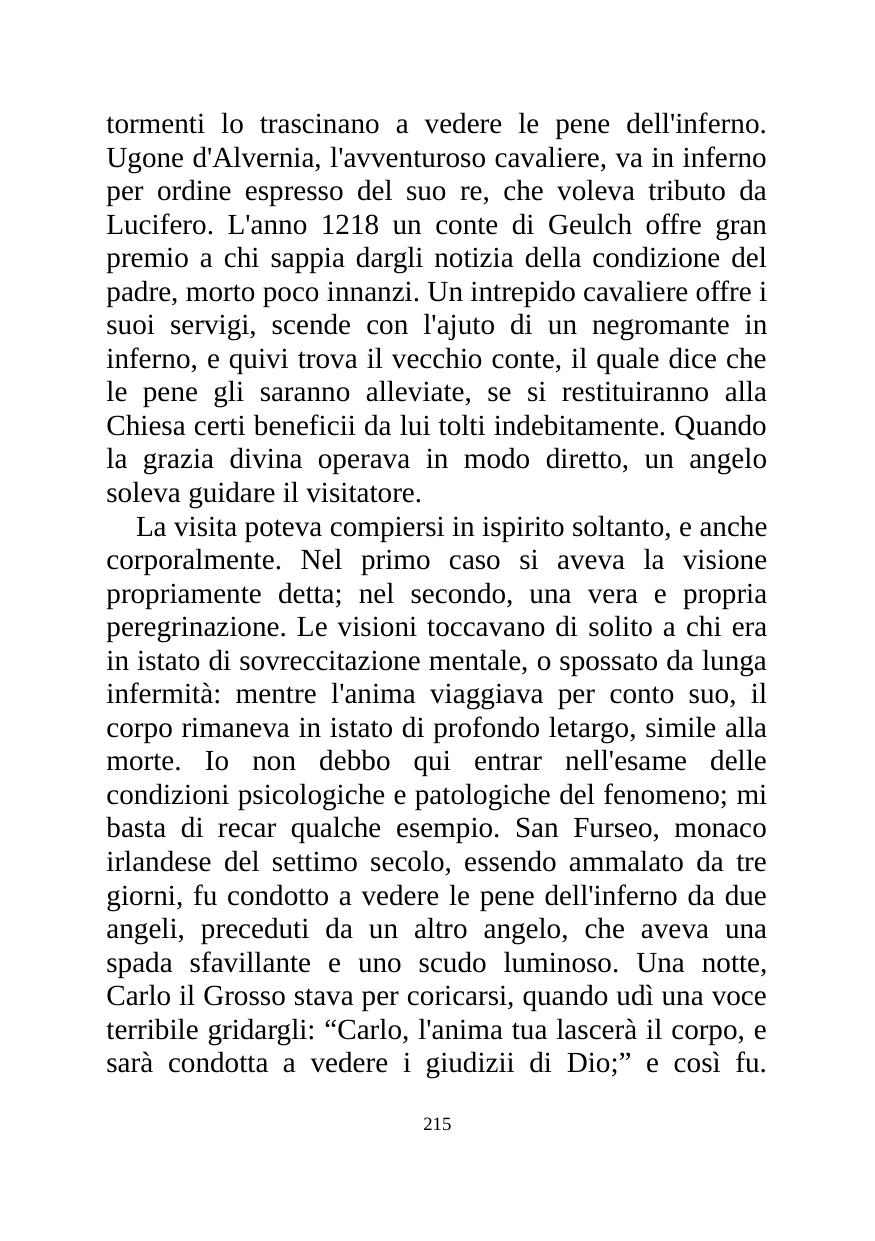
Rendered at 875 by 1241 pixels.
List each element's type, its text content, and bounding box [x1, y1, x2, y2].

text La visita poteva compiersi in ispirito soltanto, e anche corporalmente. Nel primo caso si aveva la visione propriamente detta; nel secondo, una vera e propria peregrinazione. Le visioni toccavano di solito a chi era in istato di sovreccitazione mentale, o spossato da lunga infermità: mentre l'anima viaggiava per conto suo, il corpo rimaneva in istato di profondo letargo, simile alla morte. Io non debbo qui entrar nell'esame delle condizioni psicologiche e patologiche del fenomeno; mi basta di recar qualche esempio. San Furseo, monaco irlandese del settimo secolo, essendo ammalato da tre giorni, fu condotto a vedere le pene dell'inferno da due angeli, preceduti da un altro angelo, che aveva una spada sfavillante e uno scudo luminoso. Una notte, Carlo il Grosso stava per coricarsi, quando udì una voce terribile gridargli: “Carlo, l'anima tua lascerà il corpo, e sarà condotta a vedere i giudizii di Dio;” e così fu. [106, 509, 768, 1079]
text tormenti lo trascinano a vedere le pene dell'inferno. Ugone d'Alvernia, l'avventuroso cavaliere, va in inferno per ordine espresso del suo re, che voleva tributo da Lucifero. L'anno 1218 un conte di Geulch offre gran premio a chi sappia dargli notizia della condizione del padre, morto poco innanzi. Un intrepido cavaliere offre i suoi servigi, scende con l'ajuto di un negromante in inferno, e quivi trova il vecchio conte, il quale dice che le pene gli saranno alleviate, se si restituiranno alla Chiesa certi beneficii da lui tolti indebitamente. Quando la grazia divina operava in modo diretto, un angelo soleva guidare il visitatore. [106, 106, 768, 509]
